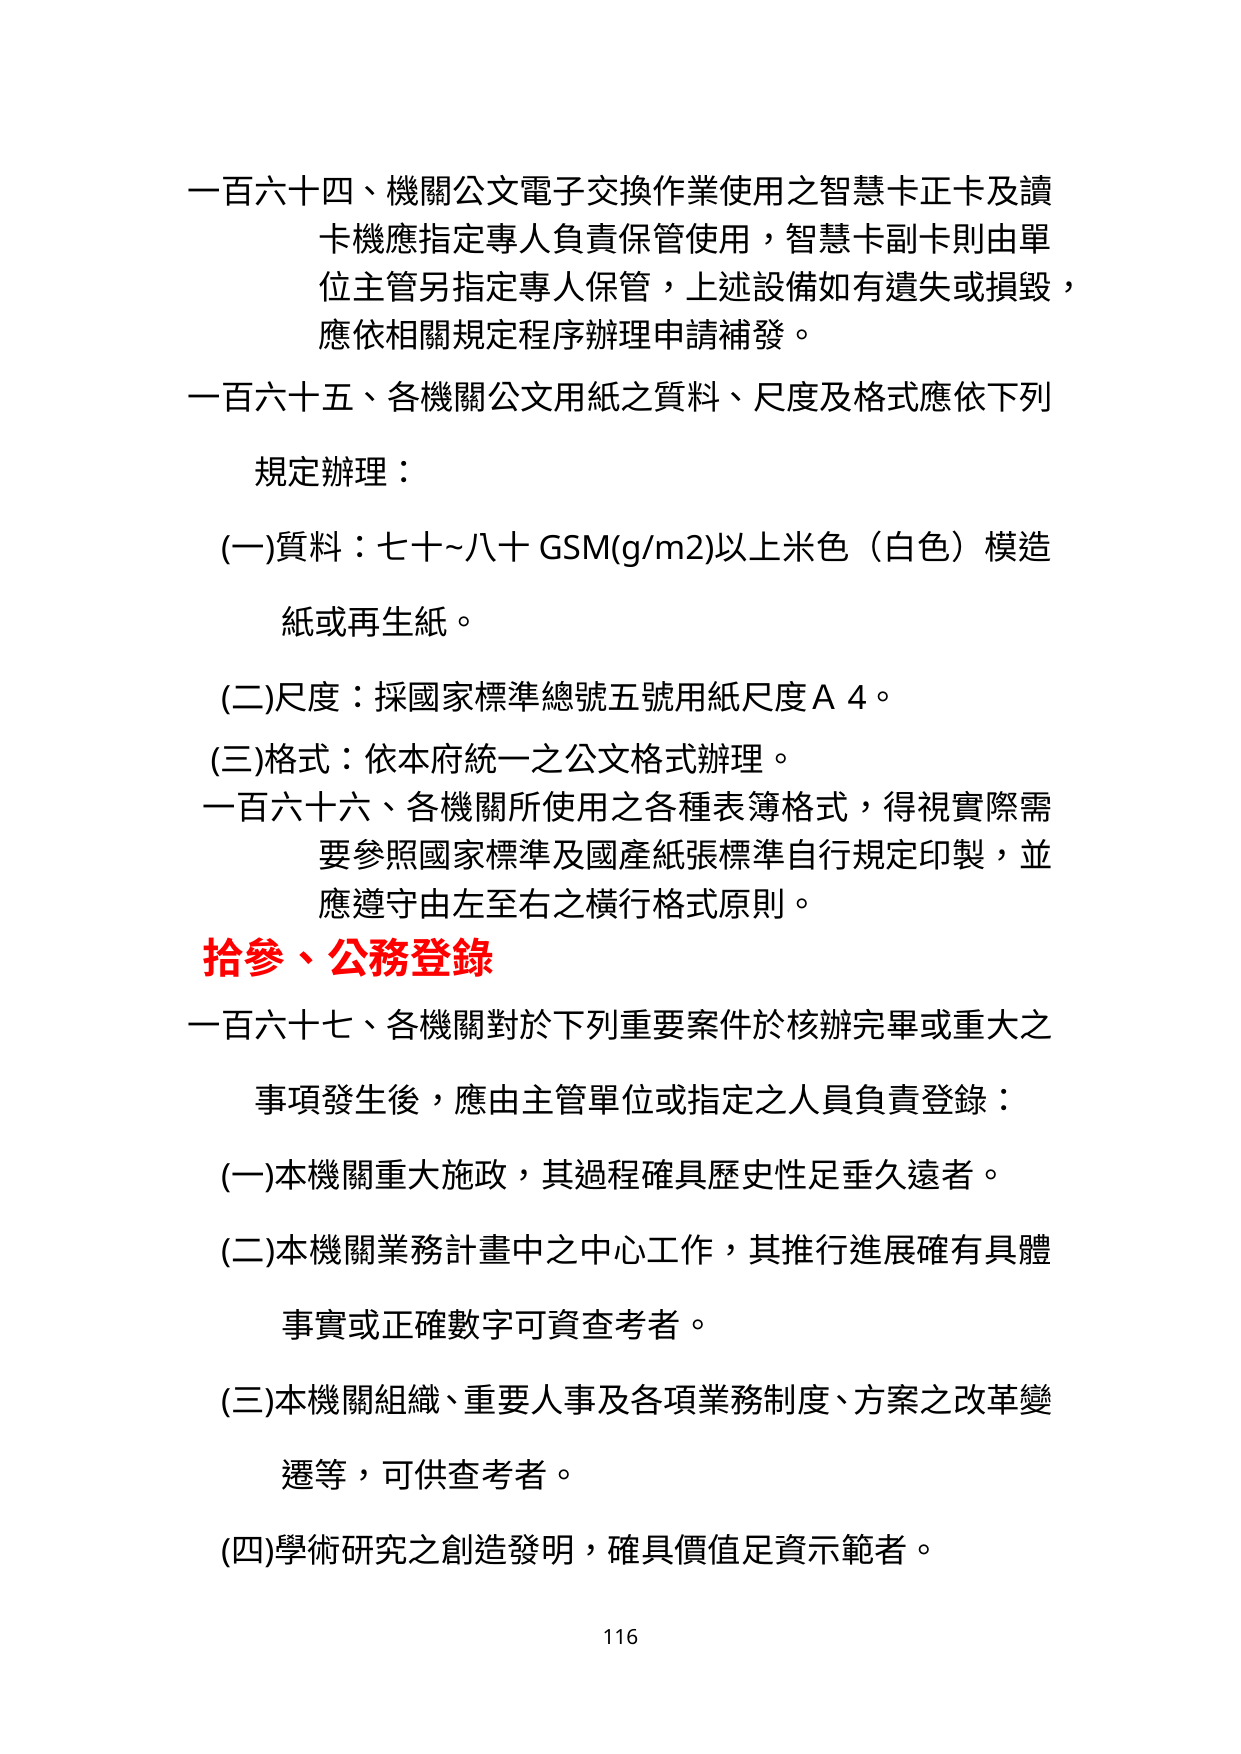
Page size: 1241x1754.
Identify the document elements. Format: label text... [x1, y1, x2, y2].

text (一)本機關重大施政，其過程確具歷史性足垂久遠者。 [221, 1136, 1053, 1211]
text 一百六十六、各機關所使用之各種表簿格式，得視實際需要參照國家標準及國產紙張標準自行規定印製，並應遵守由左至右之橫行格式原則。 [202, 781, 1053, 926]
text (四)學術研究之創造發明，確具價值足資示範者。 [221, 1511, 1053, 1586]
text 一百六十七、各機關對於下列重要案件於核辦完畢或重大之事項發生後，應由主管單位或指定之人員負責登錄： [187, 986, 1053, 1136]
text 拾參、公務登錄 [202, 926, 1053, 986]
text (三)本機關組織、重要人事及各項業務制度、方案之改革變遷等，可供查考者。 [221, 1361, 1053, 1511]
text 一百六十五、各機關公文用紙之質料、尺度及格式應依下列規定辦理： [187, 357, 1053, 507]
text (三)格式：依本府統一之公文格式辦理。 [202, 732, 1053, 781]
text (二)尺度：採國家標準總號五號用紙尺度Ａ4。 [221, 657, 1053, 732]
text 一百六十四、機關公文電子交換作業使用之智慧卡正卡及讀卡機應指定專人負責保管使用，智慧卡副卡則由單位主管另指定專人保管，上述設備如有遺失或損毀，應依相關規定程序辦理申請補發。 [187, 164, 1053, 357]
text (一)質料：七十~八十GSM(g/m2)以上米色（白色）模造紙或再生紙。 [221, 507, 1053, 657]
text (二)本機關業務計畫中之中心工作，其推行進展確有具體事實或正確數字可資查考者。 [221, 1211, 1053, 1361]
